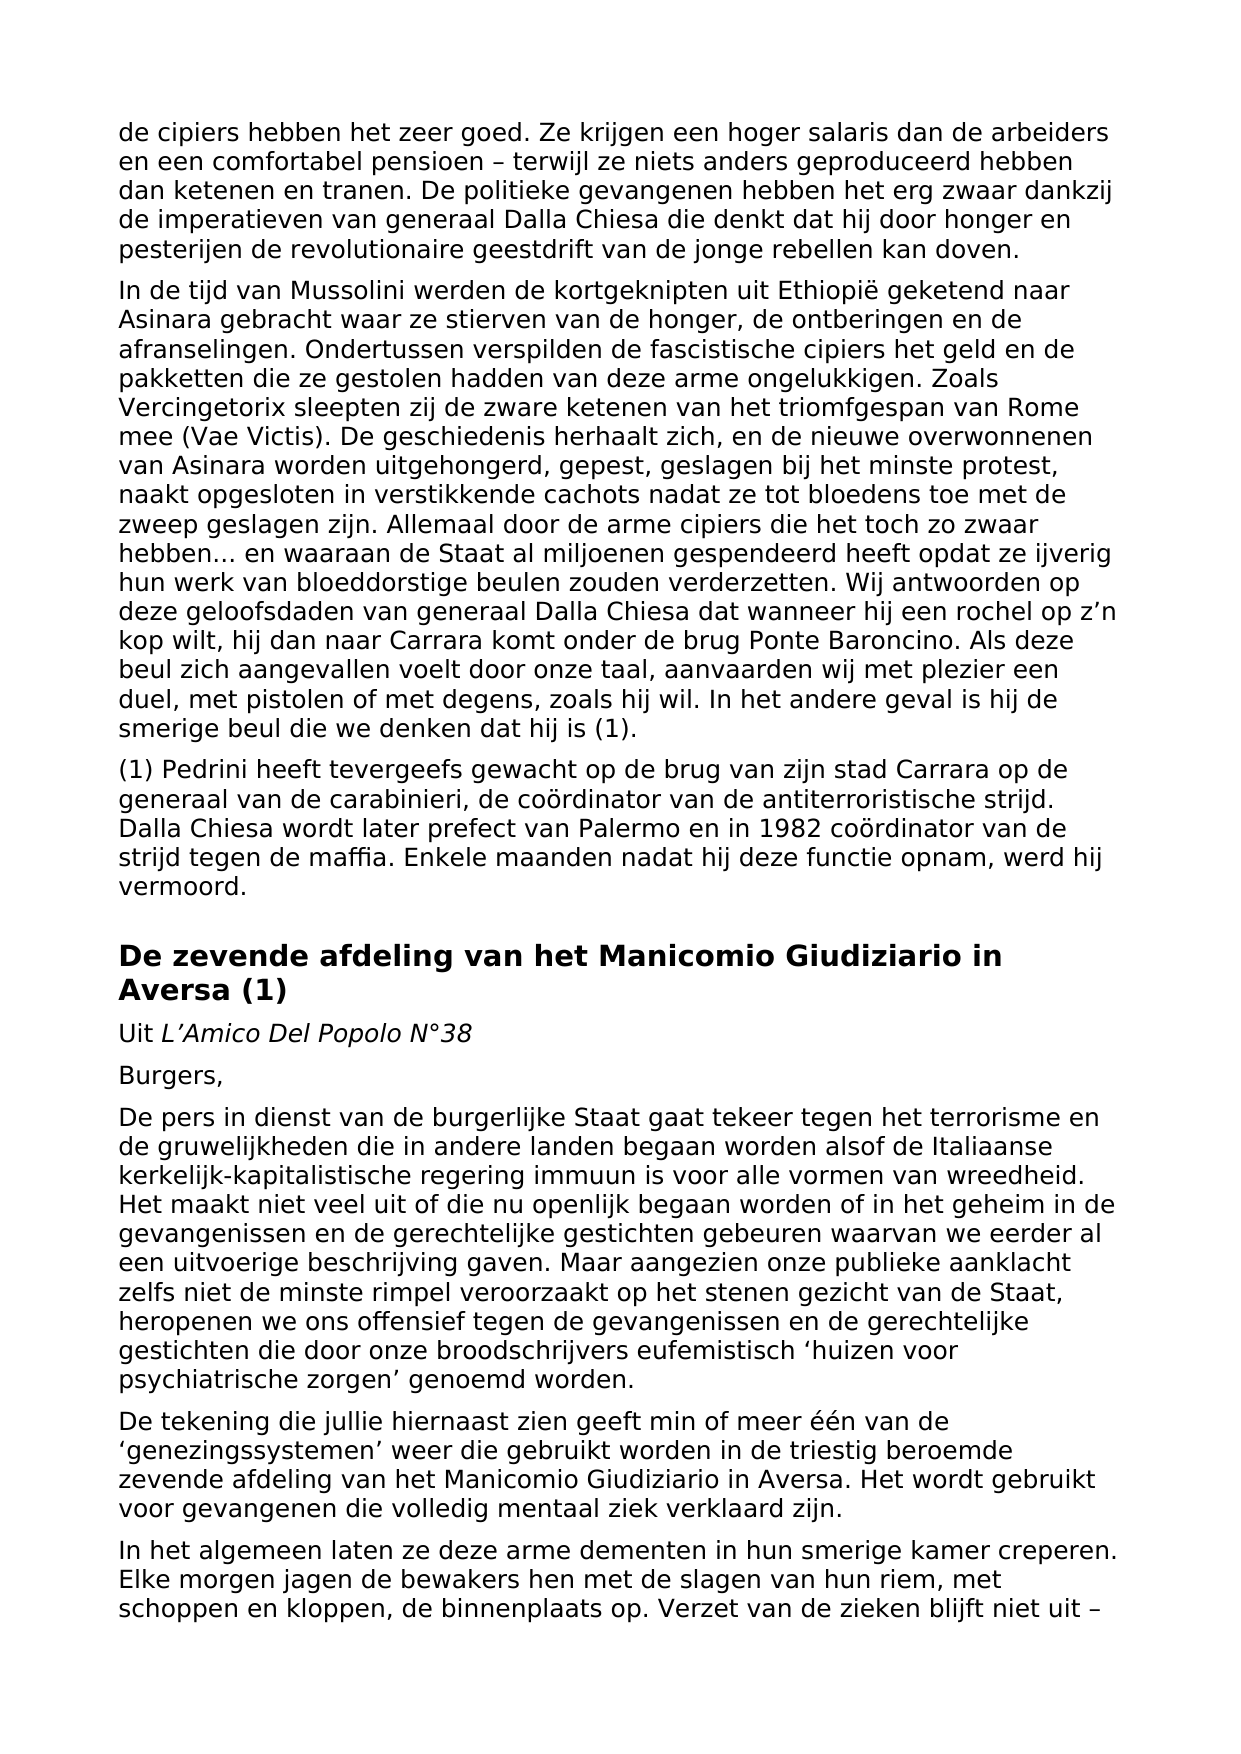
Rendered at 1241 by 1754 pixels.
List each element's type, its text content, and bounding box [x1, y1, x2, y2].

text (1) Pedrini heeft tevergeefs gewacht op de brug van zijn stad Carrara op de generaal van de carabinieri, de coördinator van de antiterroristische strijd. Dalla Chiesa wordt later prefect van Palermo en in 1982 coördinator van de strijd tegen de maﬃa. Enkele maanden nadat hij deze functie opnam, werd hij vermoord. [118, 756, 1122, 901]
text In het algemeen laten ze deze arme dementen in hun smerige kamer creperen. Elke morgen jagen de bewakers hen met de slagen van hun riem, met schoppen en kloppen, de binnenplaats op. Verzet van de zieken blijft niet uit – [118, 1536, 1122, 1623]
text In de tijd van Mussolini werden de kortgeknipten uit Ethiopië geketend naar Asinara gebracht waar ze stierven van de honger, de ontberingen en de afranselingen. Ondertussen verspilden de fascistische cipiers het geld en de pakketten die ze gestolen hadden van deze arme ongelukkigen. Zoals Vercingetorix sleepten zij de zware ketenen van het triomfgespan van Rome mee (Vae Victis). De geschiedenis herhaalt zich, en de nieuwe overwonnenen van Asinara worden uitgehongerd, gepest, geslagen bij het minste protest, naakt opgesloten in verstikkende cachots nadat ze tot bloedens toe met de zweep geslagen zijn. Allemaal door de arme cipiers die het toch zo zwaar hebben... en waaraan de Staat al miljoenen gespendeerd heeft opdat ze ijverig hun werk van bloeddorstige beulen zouden verderzetten. Wij antwoorden op deze geloofsdaden van generaal Dalla Chiesa dat wanneer hij een rochel op z’n kop wilt, hij dan naar Carrara komt onder de brug Ponte Baroncino. Als deze beul zich aangevallen voelt door onze taal, aanvaarden wij met plezier een duel, met pistolen of met degens, zoals hij wil. In het andere geval is hij de smerige beul die we denken dat hij is (1). [118, 276, 1122, 743]
text Burgers, [118, 1061, 1122, 1090]
subtitle De zevende afdeling van het Manicomio Giudiziario in Aversa (1) [118, 939, 1122, 1007]
text De pers in dienst van de burgerlijke Staat gaat tekeer tegen het terrorisme en de gruwelijkheden die in andere landen begaan worden alsof de Italiaanse kerkelijk-kapitalistische regering immuun is voor alle vormen van wreedheid. Het maakt niet veel uit of die nu openlijk begaan worden of in het geheim in de gevangenissen en de gerechtelijke gestichten gebeuren waarvan we eerder al een uitvoerige beschrijving gaven. Maar aangezien onze publieke aanklacht zelfs niet de minste rimpel veroorzaakt op het stenen gezicht van de Staat, heropenen we ons oﬀensief tegen de gevangenissen en de gerechtelijke gestichten die door onze broodschrijvers eufemistisch ‘huizen voor psychiatrische zorgen’ genoemd worden. [118, 1103, 1122, 1394]
text de cipiers hebben het zeer goed. Ze krijgen een hoger salaris dan de arbeiders en een comfortabel pensioen – terwijl ze niets anders geproduceerd hebben dan ketenen en tranen. De politieke gevangenen hebben het erg zwaar dankzij de imperatieven van generaal Dalla Chiesa die denkt dat hij door honger en pesterijen de revolutionaire geestdrift van de jonge rebellen kan doven. [118, 118, 1122, 264]
text De tekening die jullie hiernaast zien geeft min of meer één van de ‘genezingssystemen’ weer die gebruikt worden in de triestig beroemde zevende afdeling van het Manicomio Giudiziario in Aversa. Het wordt gebruikt voor gevangenen die volledig mentaal ziek verklaard zijn. [118, 1407, 1122, 1523]
text Uit L’Amico Del Popolo N°38 [118, 1019, 1122, 1048]
